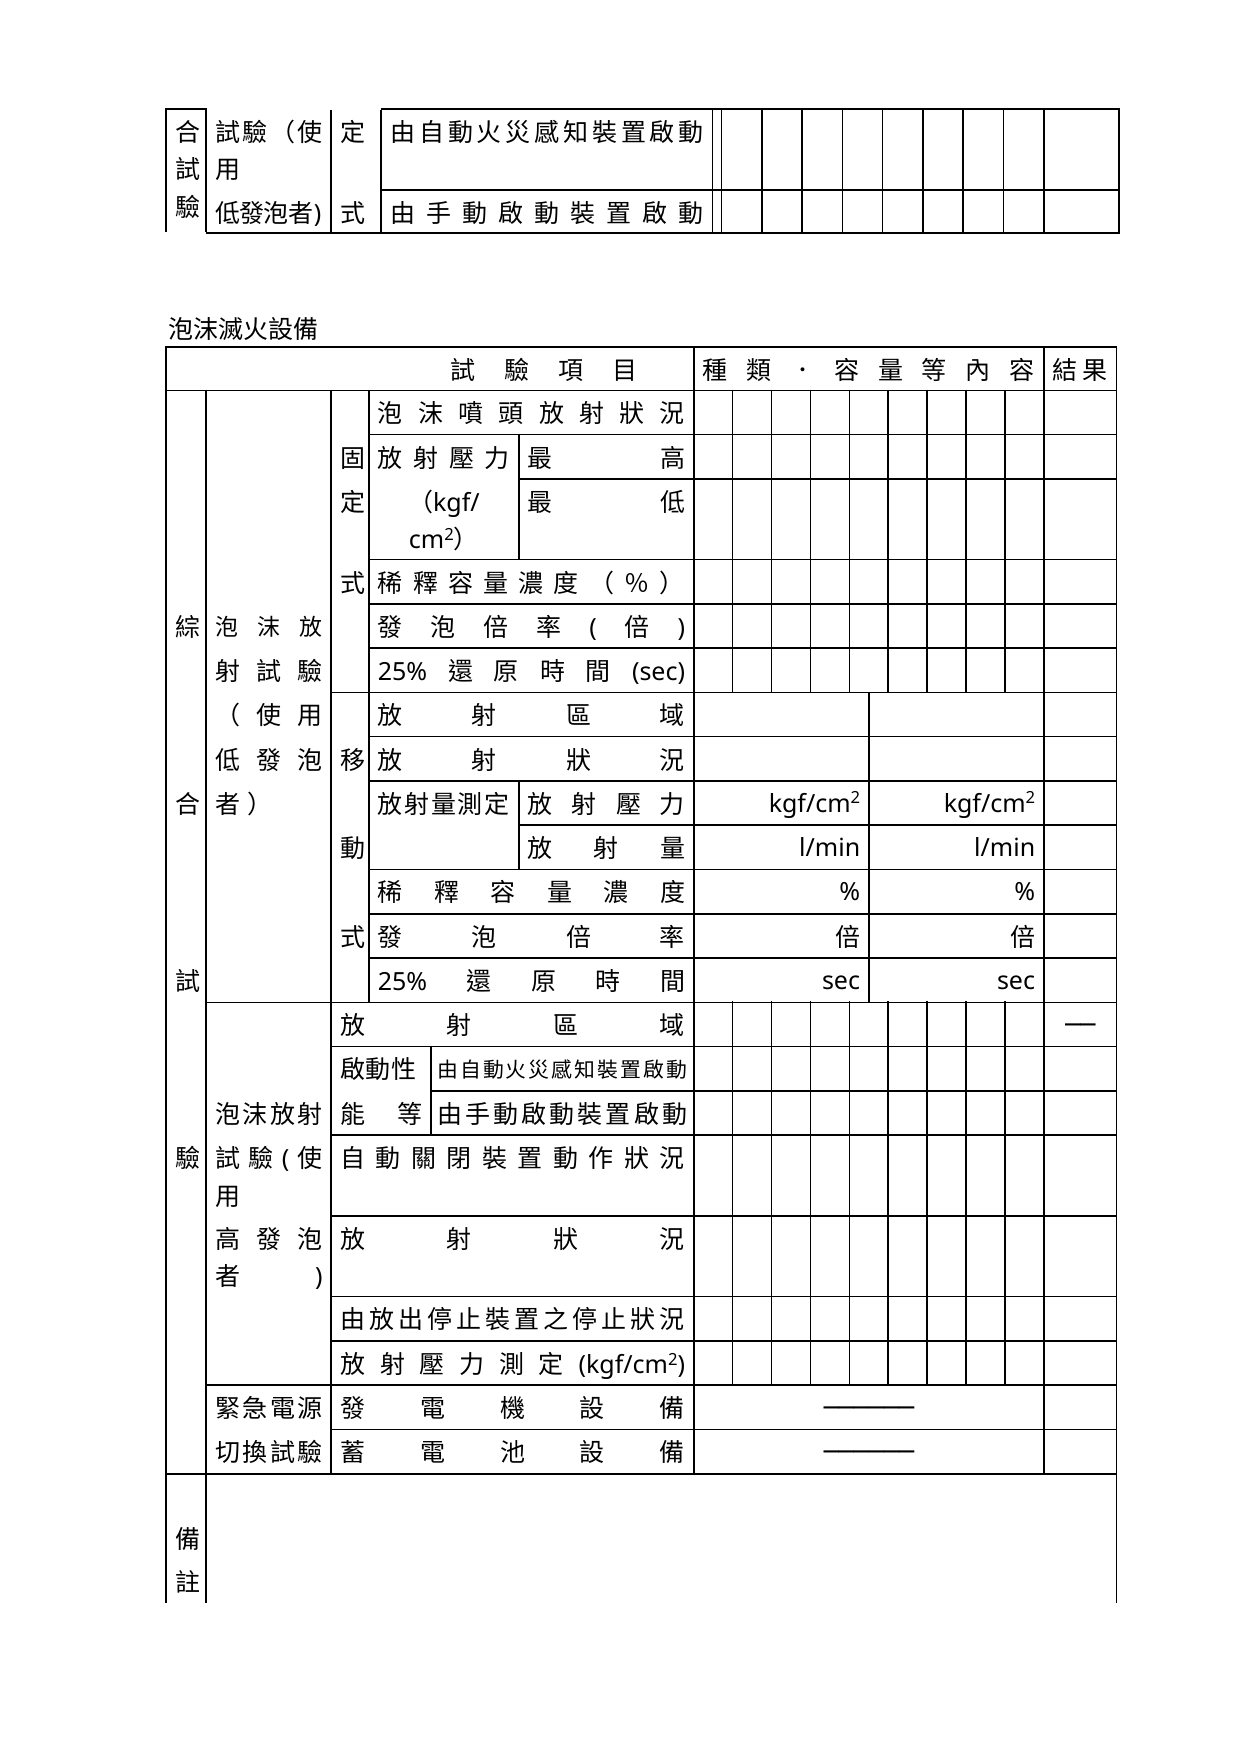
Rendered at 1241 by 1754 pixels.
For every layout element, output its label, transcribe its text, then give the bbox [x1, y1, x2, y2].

table_cell 25%還原時間(sec) [370, 649, 693, 692]
table_cell [928, 560, 965, 603]
table_cell [733, 1047, 771, 1090]
table_cell 最高 [520, 435, 693, 478]
table_cell [964, 191, 1003, 232]
table_cell [207, 559, 330, 603]
table_cell kgf/cm2 [695, 782, 868, 824]
table_cell [695, 1297, 732, 1340]
table_cell [207, 1340, 330, 1384]
table_cell [967, 560, 1004, 603]
table_cell [967, 1342, 1004, 1384]
table_cell [811, 391, 849, 434]
table_cell [889, 1003, 926, 1046]
table_cell [695, 737, 868, 780]
table_cell [967, 605, 1004, 647]
table_cell [889, 605, 926, 647]
table_cell 放射壓力 [520, 782, 693, 824]
table_cell [167, 824, 205, 869]
table_cell [207, 913, 330, 957]
table_cell 式 [332, 189, 380, 232]
table_cell [928, 1092, 965, 1134]
table_cell 25%還原時間 [370, 959, 693, 1001]
table_cell [695, 480, 732, 559]
table_cell 由手動啟動裝置啟動 [432, 1092, 693, 1134]
table_cell 能等 [332, 1090, 430, 1134]
table_cell [1045, 826, 1116, 869]
table_cell [695, 1342, 732, 1384]
table_cell 發泡倍率 [370, 915, 693, 957]
table_cell [1045, 737, 1116, 780]
table_cell 低發泡 [207, 736, 330, 780]
table_cell [713, 110, 721, 189]
table_cell [733, 560, 771, 603]
table_cell [695, 649, 732, 692]
table_cell [1006, 480, 1043, 559]
table_cell [332, 603, 368, 647]
table_cell [772, 1047, 810, 1090]
table_cell [733, 1136, 771, 1215]
table_cell [167, 1475, 205, 1517]
table_cell 發泡倍率(倍) [370, 605, 693, 647]
table_cell [167, 391, 205, 434]
table_cell [967, 1297, 1004, 1340]
table_cell [695, 605, 732, 647]
table_cell 固 [332, 434, 368, 478]
table_cell [811, 435, 849, 478]
table_cell [1045, 1430, 1116, 1473]
table_cell [1006, 649, 1043, 692]
table_cell [167, 478, 205, 559]
table_cell 放射壓力測定(kgf/cm2) [332, 1342, 693, 1384]
table_cell [850, 480, 887, 559]
table_cell [294, 1475, 331, 1517]
table_cell [331, 1560, 694, 1602]
table_cell [967, 1047, 1004, 1090]
table_cell % [695, 870, 868, 913]
table_cell [167, 736, 205, 780]
table_cell 蓄電池設備 [332, 1430, 693, 1473]
table_cell [811, 1297, 849, 1340]
table_cell [883, 191, 922, 232]
table_cell [1045, 915, 1116, 957]
table_cell [870, 693, 1043, 736]
table_cell 啟動性 [332, 1047, 430, 1090]
table_cell [772, 560, 810, 603]
table_cell 稀釋容量濃度（％） [370, 560, 693, 603]
table_cell [772, 480, 810, 559]
table_cell [1006, 1342, 1043, 1384]
table_cell [1006, 1092, 1043, 1134]
table_cell 放射壓力 [370, 435, 518, 478]
table_cell [1045, 1342, 1116, 1384]
table_cell 式 [332, 913, 368, 957]
table_cell [207, 1003, 330, 1046]
table_cell [207, 1475, 294, 1517]
table_cell [695, 1047, 732, 1090]
table_cell [811, 560, 849, 603]
table_cell 泡沫放射 [207, 1090, 330, 1134]
table_cell [1045, 480, 1116, 559]
table_cell 射試驗 [207, 647, 330, 692]
table_cell [883, 110, 922, 189]
table_header 試驗項目1 [167, 348, 693, 389]
table_cell [722, 110, 761, 189]
table_cell 切換試驗 [207, 1429, 330, 1473]
table_cell [772, 1003, 810, 1046]
table_cell [695, 1003, 732, 1046]
table_cell sec [695, 959, 868, 1001]
table_header 種類．容量等內容 [695, 348, 1043, 389]
table_cell [811, 649, 849, 692]
table_cell [332, 957, 368, 1001]
table_cell [967, 391, 1004, 434]
table_cell （使用 [207, 692, 330, 736]
table_cell [850, 391, 887, 434]
table_cell [803, 191, 842, 232]
table_cell [1045, 1047, 1116, 1090]
table_cell 綜 [167, 603, 205, 647]
table_cell [694, 1517, 1044, 1560]
table_cell [811, 1342, 849, 1384]
table_cell ────── [695, 1430, 1043, 1473]
table_cell [167, 1090, 205, 1134]
table_cell [967, 1003, 1004, 1046]
table_cell [332, 391, 368, 434]
table_cell [1006, 560, 1043, 603]
table_cell 稀釋容量濃度 [370, 870, 693, 913]
table_cell [924, 110, 962, 189]
table_cell [695, 1092, 732, 1134]
table_cell [850, 605, 887, 647]
table_cell [207, 869, 330, 913]
table_cell [167, 692, 205, 736]
table_cell 發電機設備 [332, 1386, 693, 1428]
table_cell 者）1 [207, 780, 330, 824]
table_cell [928, 391, 965, 434]
table_cell 移 [332, 736, 368, 780]
table_cell 高發泡者) [207, 1215, 330, 1296]
table_cell [694, 1475, 1044, 1517]
table_cell kgf/cm2 [870, 782, 1043, 824]
table_cell ── [1045, 1003, 1116, 1046]
table_cell [850, 1297, 887, 1340]
table_cell [1006, 391, 1043, 434]
table_cell [733, 480, 771, 559]
table_cell 試 [167, 957, 205, 1001]
table_cell [967, 480, 1004, 559]
table_cell 由自動火災感知裝置啟動 [432, 1047, 693, 1090]
table_cell [850, 1092, 887, 1134]
table_cell [167, 647, 205, 692]
table_cell [722, 191, 761, 232]
table_cell 由放出停止裝置之停止狀況 [332, 1297, 693, 1340]
table_cell l/min [870, 826, 1043, 869]
table_cell [889, 1342, 926, 1384]
table_cell [889, 1217, 926, 1296]
table_cell [167, 1340, 205, 1384]
table_cell [843, 110, 882, 189]
table_cell 定 [332, 478, 368, 559]
table_cell [1006, 1047, 1043, 1090]
table_cell [167, 1384, 205, 1428]
table_cell [928, 649, 965, 692]
table_cell [811, 1047, 849, 1090]
table_cell [928, 605, 965, 647]
text 泡沫滅火設備 [169, 309, 1053, 346]
table_cell [924, 191, 962, 232]
table_cell [332, 693, 368, 736]
table_cell [811, 1003, 849, 1046]
table_cell [694, 1560, 1044, 1602]
table_cell [695, 1136, 732, 1215]
table_cell [733, 1092, 771, 1134]
table_cell [928, 1297, 965, 1340]
table_cell [1045, 191, 1118, 232]
table_cell [733, 649, 771, 692]
table_cell [889, 560, 926, 603]
table_cell [889, 1047, 926, 1090]
table_cell 試驗(使用 [207, 1134, 330, 1215]
table_cell [331, 1517, 694, 1560]
table_cell [1006, 1217, 1043, 1296]
table_cell [772, 1092, 810, 1134]
table_cell [889, 391, 926, 434]
table_cell [850, 1342, 887, 1384]
table_cell （kgf/cm2） [370, 478, 518, 559]
table_cell [167, 434, 205, 478]
table_cell 由手動啟動裝置啟動 [382, 191, 712, 232]
table_cell [294, 1560, 331, 1602]
table_cell [928, 1217, 965, 1296]
table_cell [207, 1296, 330, 1340]
table_cell [167, 869, 205, 913]
table_cell [811, 1217, 849, 1296]
table_cell 由自動火災感知裝置啟動 [382, 110, 712, 189]
table_cell [207, 1046, 330, 1090]
table_cell [772, 605, 810, 647]
table_cell 註 [167, 1560, 205, 1602]
table_cell [763, 110, 801, 189]
table_cell [1004, 191, 1043, 232]
table_cell [889, 1136, 926, 1215]
table_cell [928, 435, 965, 478]
table_cell [332, 869, 368, 913]
table_cell [850, 1136, 887, 1215]
table_cell 定 [331, 108, 381, 189]
table_cell 低發泡者) [207, 189, 330, 232]
table_cell [928, 1342, 965, 1384]
table_cell [967, 1092, 1004, 1134]
table_cell [733, 1003, 771, 1046]
table_cell [967, 649, 1004, 692]
table_cell [1006, 1136, 1043, 1215]
table_cell [889, 649, 926, 692]
table_cell [928, 1136, 965, 1215]
table_cell [811, 1136, 849, 1215]
table_cell [772, 649, 810, 692]
table_cell [294, 1517, 331, 1560]
table_cell [850, 560, 887, 603]
table_cell [772, 435, 810, 478]
table_cell [1045, 959, 1116, 1001]
table_cell [332, 780, 368, 824]
table_cell [928, 1047, 965, 1090]
table_cell [870, 737, 1043, 780]
table_cell [207, 1560, 294, 1602]
table_cell 式 [332, 559, 368, 603]
table_cell [967, 1217, 1004, 1296]
table_cell 放射狀況 [370, 737, 693, 780]
table_cell [967, 435, 1004, 478]
table_cell [811, 1092, 849, 1134]
table_cell 自動關閉裝置動作狀況 [332, 1136, 693, 1215]
table_cell [167, 1001, 205, 1046]
table_cell [370, 824, 518, 869]
table_cell [1045, 870, 1116, 913]
table_cell [695, 391, 732, 434]
table_cell [1006, 1297, 1043, 1340]
table_cell 放射狀況 [332, 1217, 693, 1296]
table_cell [811, 605, 849, 647]
table_cell 倍 [695, 915, 868, 957]
table_cell [1045, 391, 1116, 434]
table_cell [1045, 649, 1116, 692]
table_cell [332, 647, 368, 692]
table_cell [1045, 1092, 1116, 1134]
table_cell 最低 [520, 480, 693, 559]
table_cell [843, 191, 882, 232]
table_cell [964, 110, 1003, 189]
table_cell 泡沫噴頭放射狀況 [370, 391, 693, 434]
table_cell 動 [332, 824, 368, 869]
table_cell 放射區域 [332, 1003, 693, 1046]
table_cell 合試驗 [167, 110, 205, 232]
table_cell [889, 1092, 926, 1134]
table_cell [695, 435, 732, 478]
table_cell [1044, 1517, 1116, 1560]
table_cell [167, 559, 205, 603]
table_cell [1044, 1560, 1116, 1602]
table_cell 驗 [167, 1134, 205, 1215]
table_cell [713, 191, 721, 232]
table_cell [1045, 1136, 1116, 1215]
table_cell [772, 1217, 810, 1296]
table_cell [1044, 1475, 1116, 1517]
table_cell [811, 480, 849, 559]
table_cell [1006, 435, 1043, 478]
table_cell [967, 1136, 1004, 1215]
table_cell [889, 435, 926, 478]
table_cell [889, 480, 926, 559]
table_cell l/min [695, 826, 868, 869]
table_cell [928, 480, 965, 559]
table_cell [167, 1429, 205, 1473]
table_cell [1045, 693, 1116, 736]
table_cell [207, 434, 330, 478]
table_cell [207, 391, 330, 434]
table_cell [167, 1215, 205, 1296]
table_cell sec [870, 959, 1043, 1001]
table_cell ────── [695, 1386, 1043, 1428]
table_cell [207, 478, 330, 559]
table_cell [733, 1217, 771, 1296]
table_header 結果 [1045, 348, 1116, 389]
table_cell 試驗（使用 [207, 108, 331, 189]
table_cell [1045, 1386, 1116, 1428]
table_cell [1045, 110, 1118, 189]
table_cell [850, 435, 887, 478]
table_cell [207, 824, 330, 869]
table_cell [850, 649, 887, 692]
table_cell 泡沫放 [207, 603, 330, 647]
table_cell 備 [167, 1517, 205, 1560]
table_cell % [870, 870, 1043, 913]
table_cell [1045, 1217, 1116, 1296]
table_cell [695, 560, 732, 603]
table_cell [772, 1297, 810, 1340]
table_cell [928, 1003, 965, 1046]
table_cell [850, 1003, 887, 1046]
table_cell [331, 1475, 694, 1517]
table_cell [733, 1297, 771, 1340]
table_cell [695, 693, 868, 736]
table_cell [850, 1217, 887, 1296]
table_cell [733, 1342, 771, 1384]
table_cell [889, 1297, 926, 1340]
table_cell [1006, 1003, 1043, 1046]
table_cell 放射量 [520, 826, 693, 869]
table_cell 放射區域 [370, 693, 693, 736]
table_cell [850, 1047, 887, 1090]
table_cell [207, 957, 330, 1001]
table_cell [167, 913, 205, 957]
table_cell [772, 1136, 810, 1215]
table_cell 放射量測定 [370, 782, 518, 824]
table_cell [1045, 782, 1116, 824]
table_cell [772, 1342, 810, 1384]
table_cell [167, 1046, 205, 1090]
table_cell 緊急電源 [207, 1386, 330, 1428]
table_cell [772, 391, 810, 434]
table_cell [1045, 605, 1116, 647]
table_cell [1045, 560, 1116, 603]
table_cell [1006, 605, 1043, 647]
table_cell [695, 1217, 732, 1296]
table_cell [733, 435, 771, 478]
table_cell [803, 110, 842, 189]
table_cell [167, 1296, 205, 1340]
table_cell [207, 1517, 294, 1560]
table_cell [1045, 435, 1116, 478]
table_cell 合 [167, 780, 205, 824]
table_cell 倍 [870, 915, 1043, 957]
table_cell [1004, 110, 1043, 189]
table_cell [733, 391, 771, 434]
table_cell [1045, 1297, 1116, 1340]
table_cell [763, 191, 801, 232]
table_cell [733, 605, 771, 647]
